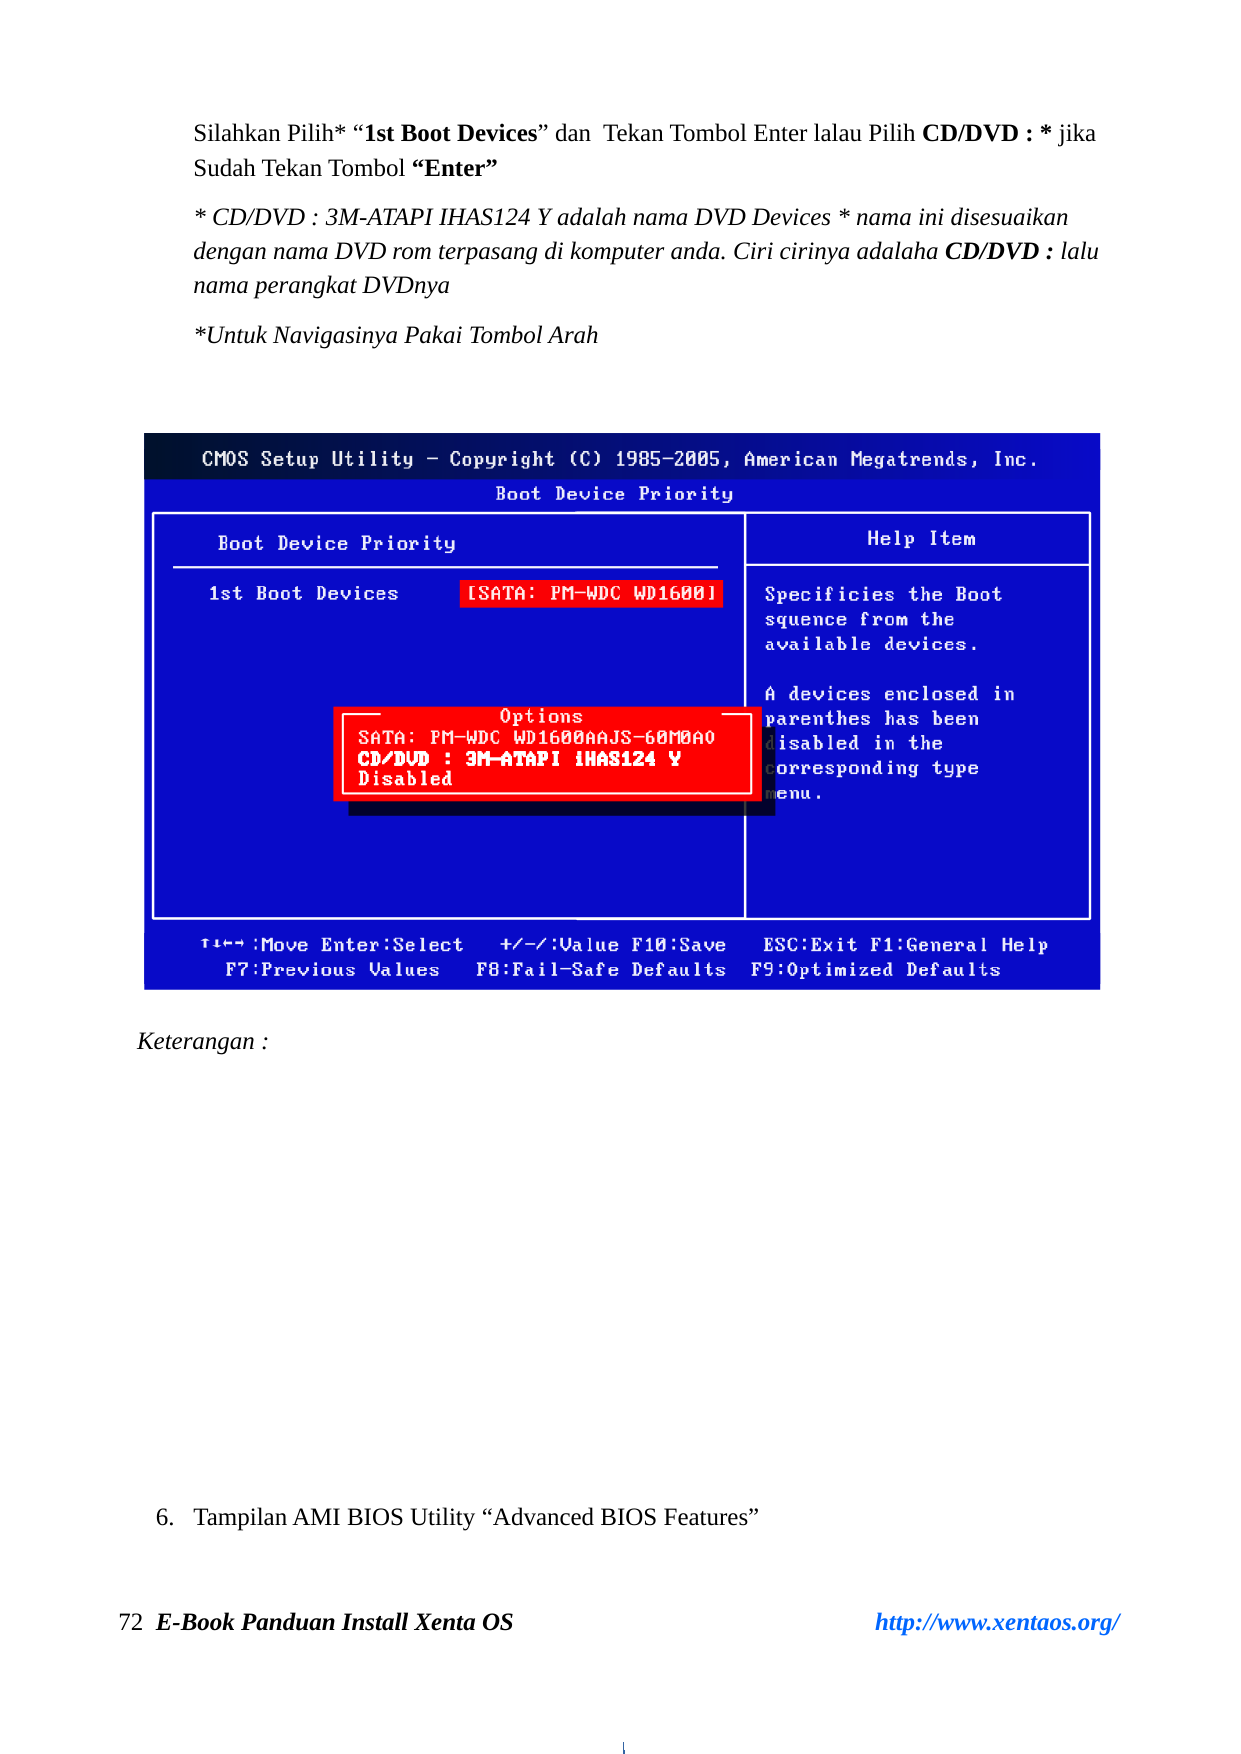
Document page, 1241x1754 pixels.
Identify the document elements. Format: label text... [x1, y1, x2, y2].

list * CD/DVD : 3M-ATAPI IHAS124 Y adalah nama DVD Devices * nama ini disesuaikan dengan nama DVD rom terpasang di komputer anda. Ciri cirinya adalaha CD/DVD : lalu nama perangkat DVDnya [156, 202, 1122, 299]
picture [136, 381, 1104, 1026]
text Keterangan : [137, 1026, 1103, 1054]
list Silahkan Pilih* “1st Boot Devices” dan Tekan Tombol Enter lalau Pilih CD/DVD : * jika Sudah Tekan Tombol “Enter” [156, 118, 1122, 181]
list *Untuk Navigasinya Pakai Tombol Arah [156, 320, 1122, 348]
list Tampilan AMI BIOS Utility “Advanced BIOS Features” [156, 1502, 1122, 1531]
